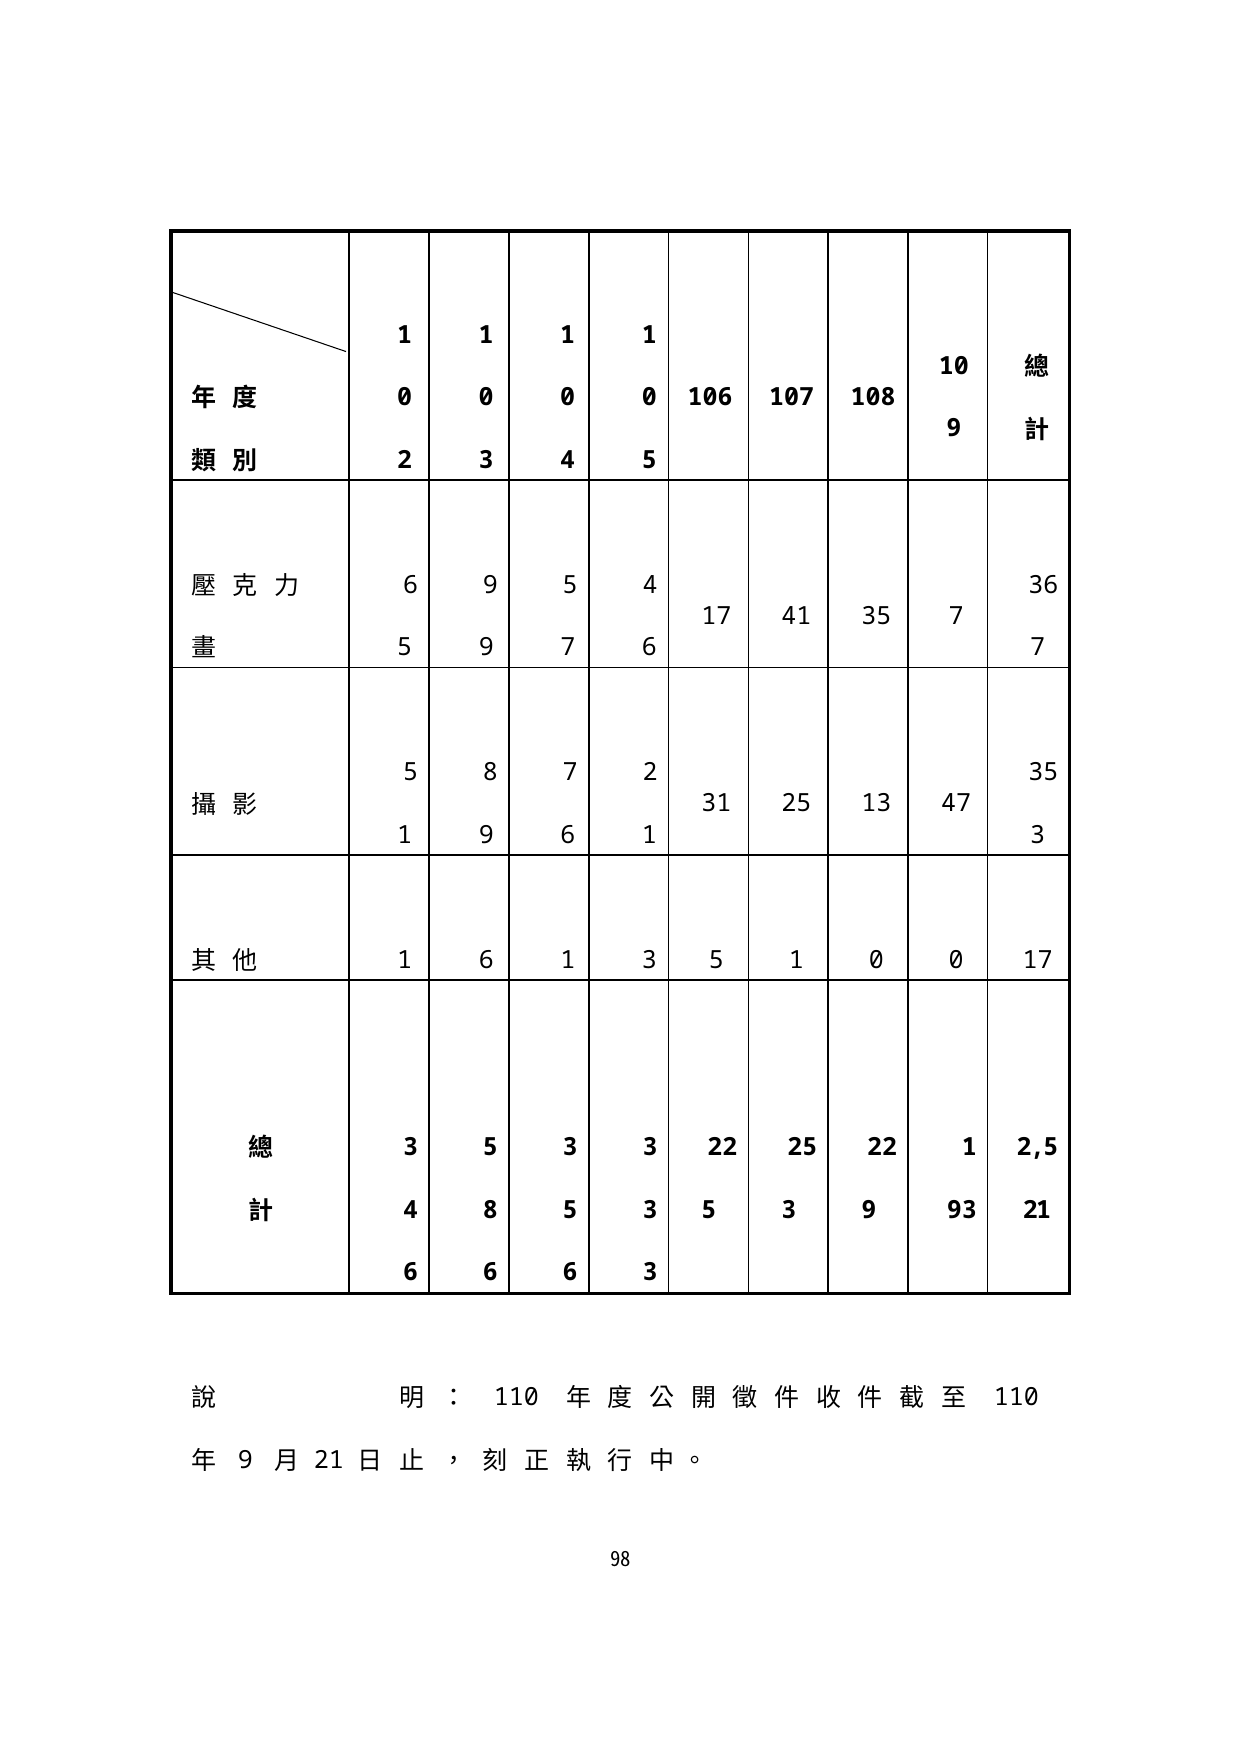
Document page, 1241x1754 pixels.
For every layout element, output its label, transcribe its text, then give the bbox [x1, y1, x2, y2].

table_header 109 [909, 233, 987, 479]
table_cell 41 [749, 481, 827, 667]
table_cell 346 [350, 981, 428, 1292]
table_cell 253 [749, 981, 827, 1292]
table_cell 0 [909, 856, 987, 979]
table_cell 51 [350, 668, 428, 854]
table_cell 21 [590, 668, 668, 854]
table_cell 356 [510, 981, 588, 1292]
table_cell 193 [909, 981, 987, 1292]
table_cell 35 [829, 481, 907, 667]
table_cell 89 [430, 668, 508, 854]
table_cell 攝影 [173, 668, 348, 854]
table_cell 0 [829, 856, 907, 979]
table_cell 31 [669, 668, 748, 854]
table_cell 25 [749, 668, 827, 854]
table_cell 47 [909, 668, 987, 854]
table_cell 13 [829, 668, 907, 854]
table_cell 其他 [173, 856, 348, 979]
table_cell 總 計 [173, 981, 348, 1292]
table_cell 586 [430, 981, 508, 1292]
table_header 總計 [988, 233, 1068, 479]
table_header 107 [749, 233, 827, 479]
table_cell 17 [988, 856, 1068, 979]
table_cell 65 [350, 481, 428, 667]
table_cell 46 [590, 481, 668, 667]
table_cell 229 [829, 981, 907, 1292]
text 說 明：110年度公開徵件收件截至110年9月21日止，刻正執行中。 [183, 1354, 1058, 1479]
table_header 106 [669, 233, 748, 479]
table_cell 333 [590, 981, 668, 1292]
table_cell 壓克力畫 [173, 481, 348, 667]
table_cell 2,521 [988, 981, 1068, 1292]
table_header 103 [430, 233, 508, 479]
table_cell 1 [749, 856, 827, 979]
table_cell 17 [669, 481, 748, 667]
table_cell 6 [430, 856, 508, 979]
table_cell 99 [430, 481, 508, 667]
table_cell 57 [510, 481, 588, 667]
table_header 105 [590, 233, 668, 479]
table_cell 7 [909, 481, 987, 667]
table_header 108 [829, 233, 907, 479]
table_header 102 [350, 233, 428, 479]
table_cell 5 [669, 856, 748, 979]
table_cell 1 [350, 856, 428, 979]
table_cell 76 [510, 668, 588, 854]
table_cell 1 [510, 856, 588, 979]
table_cell 367 [988, 481, 1068, 667]
table_cell 3 [590, 856, 668, 979]
table_header 104 [510, 233, 588, 479]
table_cell 353 [988, 668, 1068, 854]
table_cell 225 [669, 981, 748, 1292]
table_header 年度 類別 [173, 233, 348, 479]
